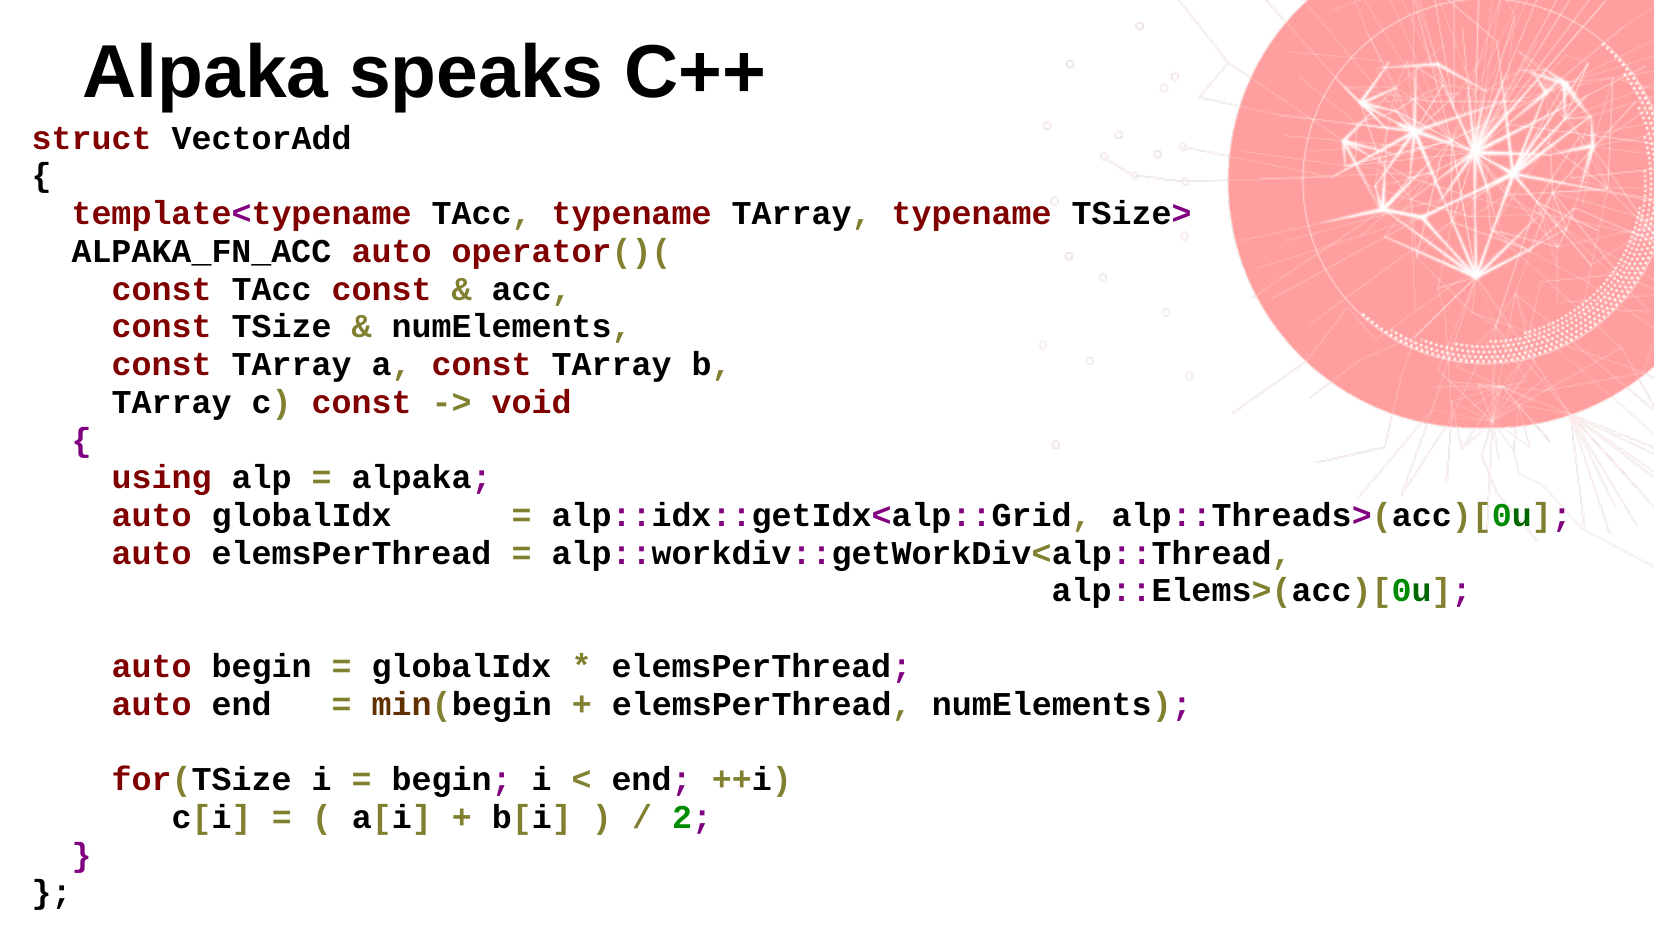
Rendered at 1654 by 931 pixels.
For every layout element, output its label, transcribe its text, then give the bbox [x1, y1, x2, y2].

title Alpaka speaks C++ [82, 29, 1571, 113]
text_box struct VectorAdd { template<typename TAcc, typename TArray, typename TSize> ALPAKA_FN_ACC auto operator()( const TAcc const & acc, const TSize & numElements, const TArray a, const TArray b, TArray c) const -> void { using alp = alpaka; auto globalIdx = alp::idx::getIdx<alp::Grid, alp::Threads>(acc)[0u]; auto elemsPerThread = alp::workdiv::getWorkDiv<alp::Thread, alp::Elems>(acc)[0u]; auto begin = globalIdx * elemsPerThread; auto end = min(begin + elemsPerThread, numElements); for(TSize i = begin; i < end; ++i) c[i] = ( a[i] + b[i] ) / 2; } }; [16, 113, 1654, 922]
